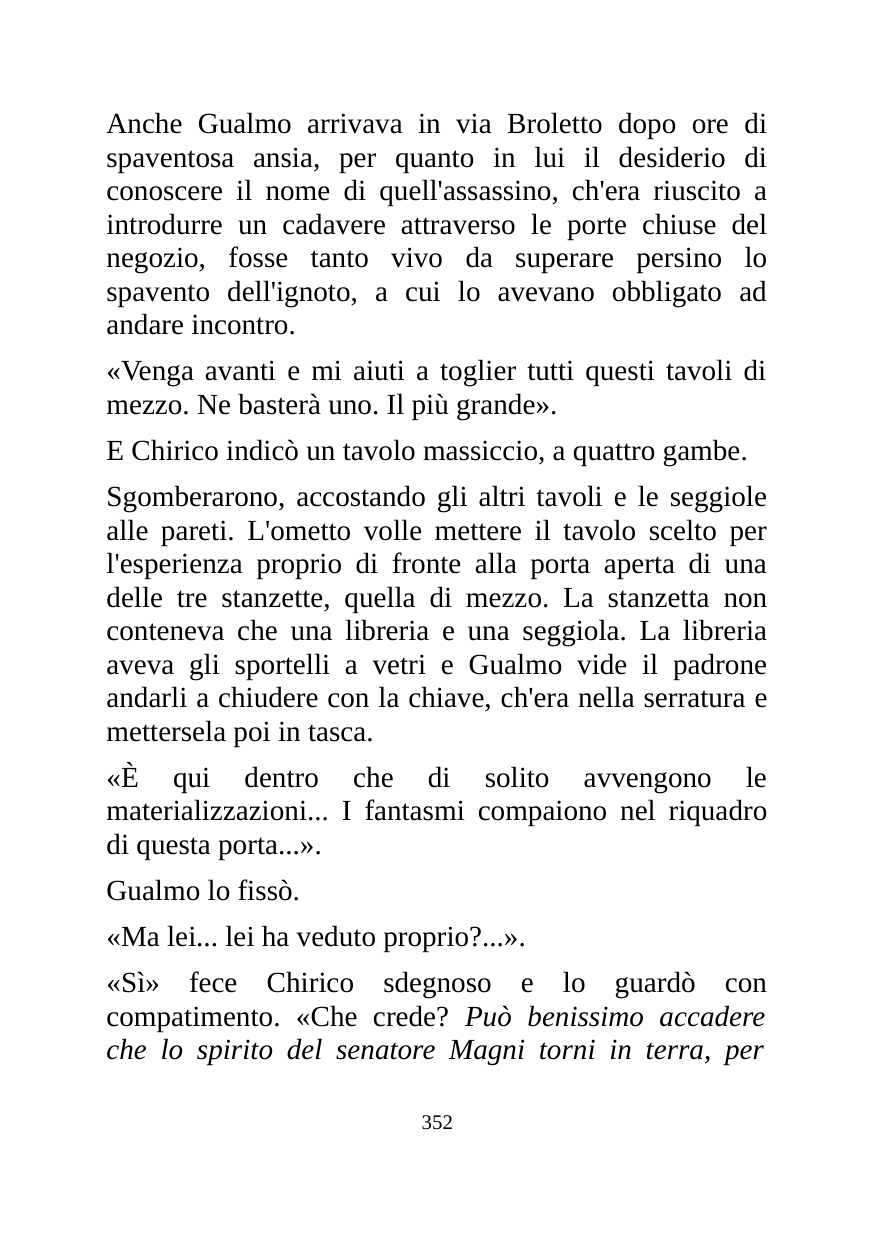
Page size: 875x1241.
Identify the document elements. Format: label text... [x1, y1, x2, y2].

text «È qui dentro che di solito avvengono le materializzazioni... I fantasmi compaiono nel riquadro di questa porta...». [106, 760, 768, 861]
text Sgomberarono, accostando gli altri tavoli e le seggiole alle pareti. L'ometto volle mettere il tavolo scelto per l'esperienza proprio di fronte alla porta aperta di una delle tre stanzette, quella di mezzo. La stanzetta non conteneva che una libreria e una seggiola. La libreria aveva gli sportelli a vetri e Gualmo vide il padrone andarli a chiudere con la chiave, ch'era nella serratura e mettersela poi in tasca. [106, 479, 768, 747]
text «Venga avanti e mi aiuti a toglier tutti questi tavoli di mezzo. Ne basterà uno. Il più grande». [106, 353, 768, 421]
text E Chirico indicò un tavolo massiccio, a quattro gambe. [106, 433, 768, 467]
text Anche Gualmo arrivava in via Broletto dopo ore di spaventosa ansia, per quanto in lui il desiderio di conoscere il nome di quell'assassino, ch'era riuscito a introdurre un cadavere attraverso le porte chiuse del negozio, fosse tanto vivo da superare persino lo spavento dell'ignoto, a cui lo avevano obbligato ad andare incontro. [106, 106, 768, 341]
text «Sì» fece Chirico sdegnoso e lo guardò con compatimento. «Che crede? Può benissimo accadere che lo spirito del senatore Magni torni in terra, per [106, 965, 768, 1066]
text «Ma lei... lei ha veduto proprio?...». [106, 919, 768, 953]
text Gualmo lo fissò. [106, 873, 768, 907]
